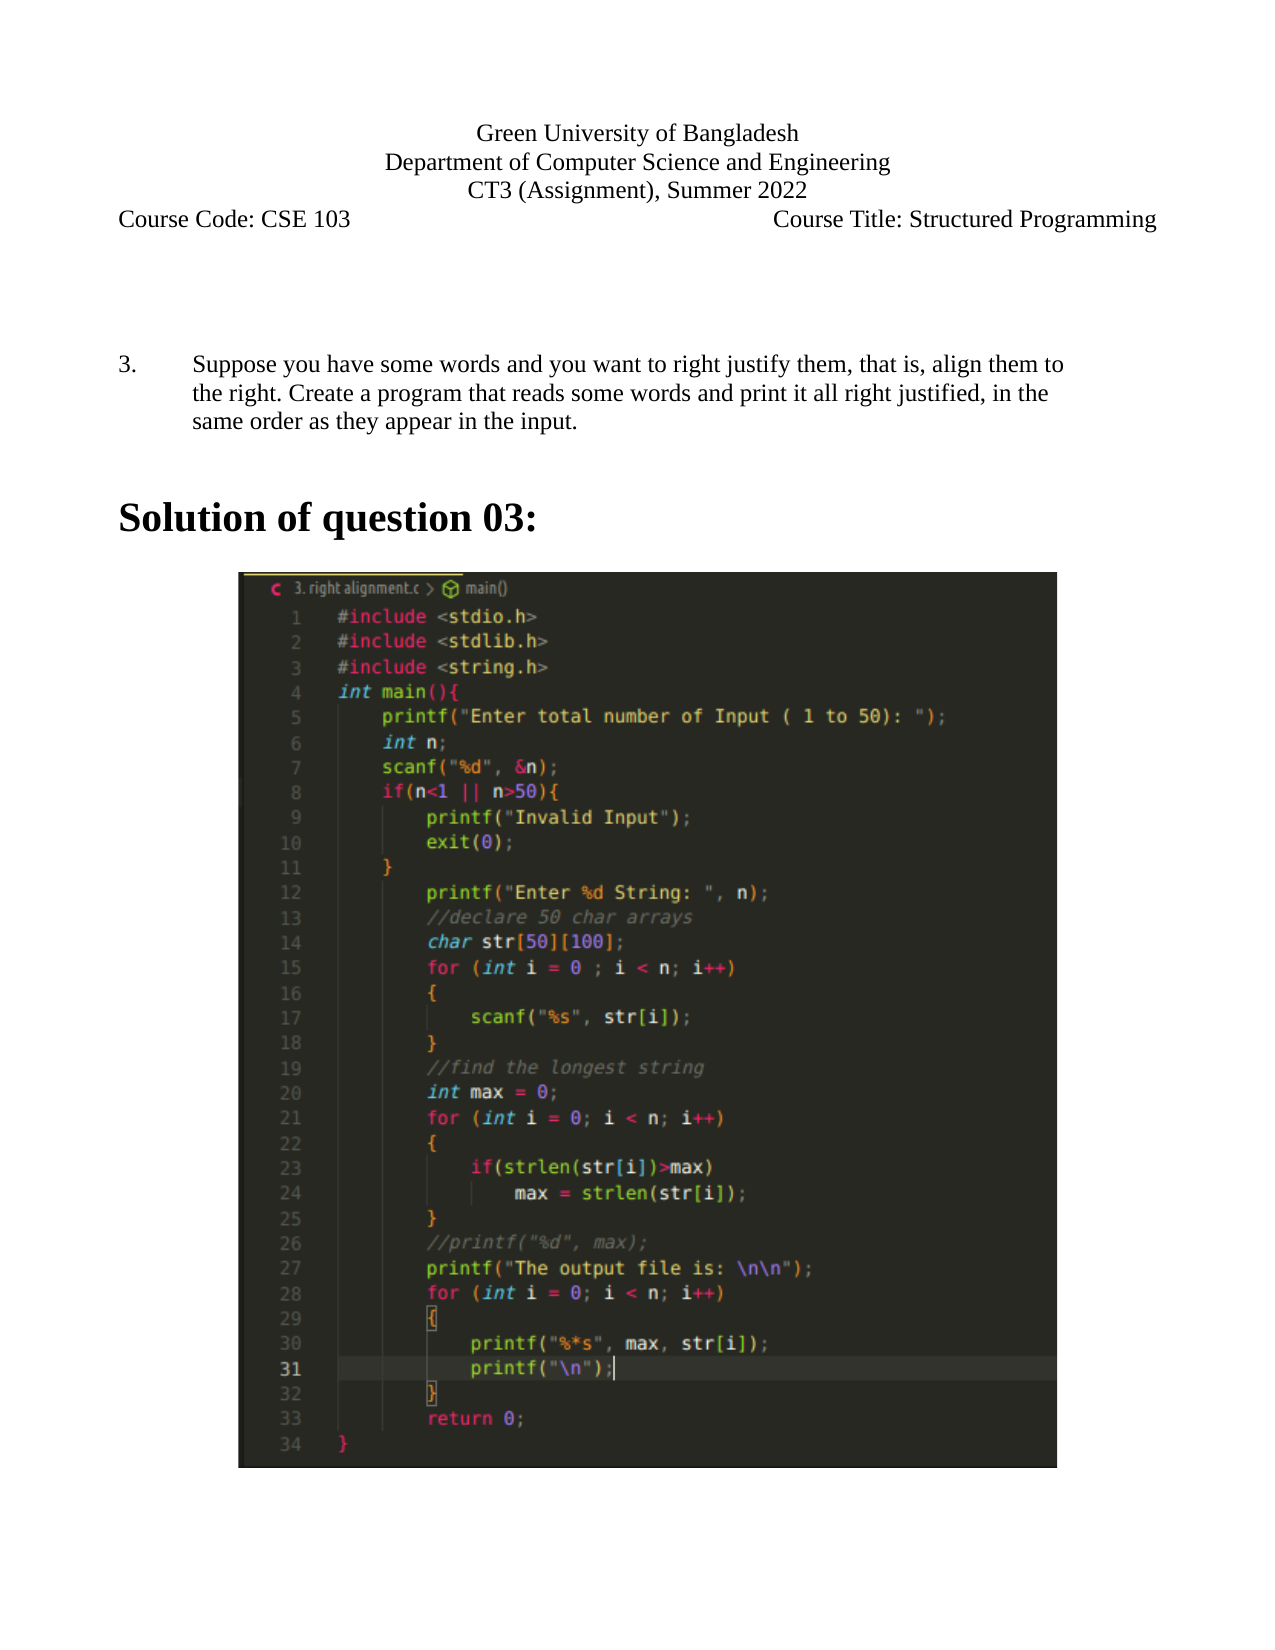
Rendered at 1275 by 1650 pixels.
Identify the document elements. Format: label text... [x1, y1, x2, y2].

text Solution of question 03: [118, 493, 1157, 541]
text the right. Create a program that reads some words and print it all right justified, in the [118, 378, 1157, 406]
text 3. Suppose you have some words and you want to right justify them, that is, align them to [118, 349, 1157, 378]
text same order as they appear in the input. [118, 406, 1157, 435]
picture [238, 572, 1058, 1468]
